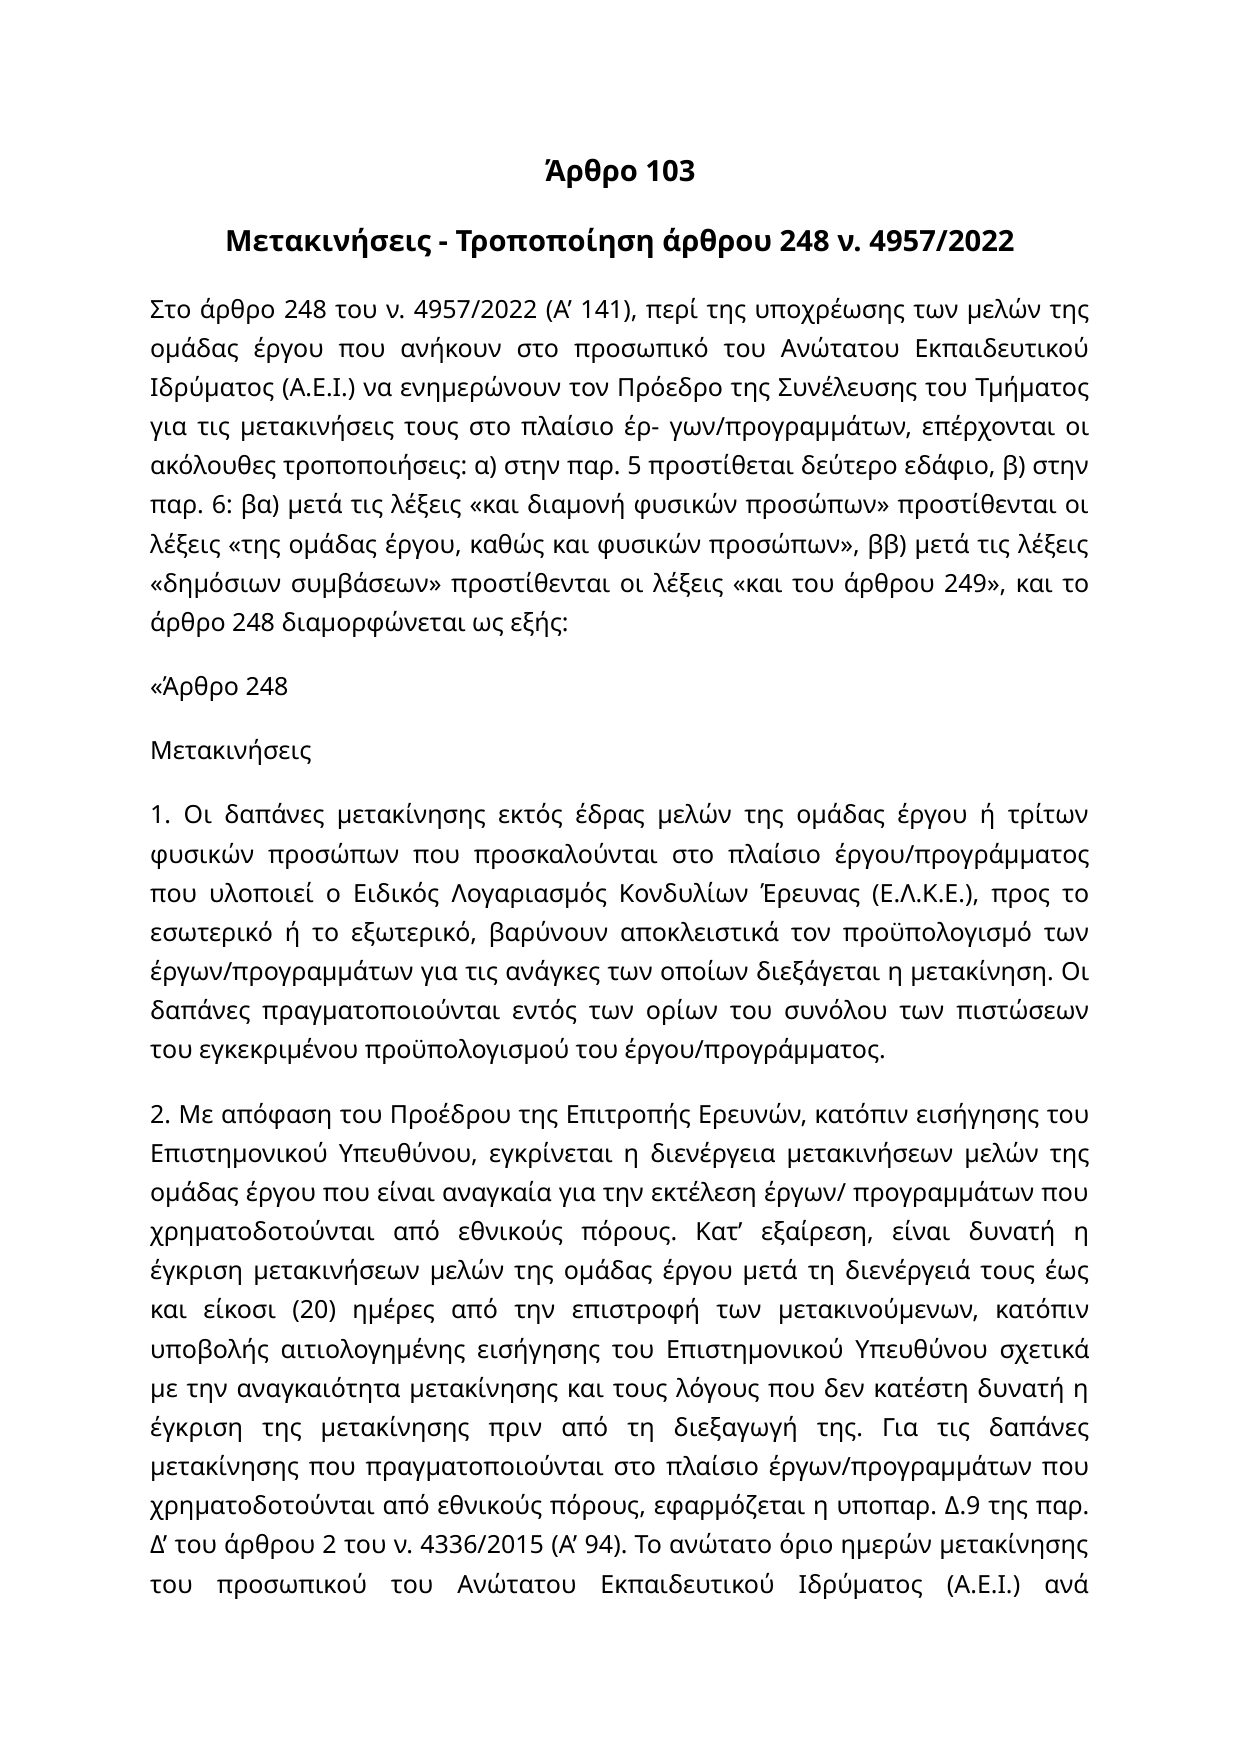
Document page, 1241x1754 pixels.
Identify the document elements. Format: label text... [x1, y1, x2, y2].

text «Άρθρο 248 [150, 669, 1090, 703]
text 2. Με απόφαση του Προέδρου της Επιτροπής Ερευνών, κατόπιν εισήγησης του Επιστημονικού Υπευθύνου, εγκρίνεται η διενέργεια μετακινήσεων μελών της ομάδας έργου που είναι αναγκαία για την εκτέλεση έργων/ προγραμμάτων που χρηματοδοτούνται από εθνικούς πόρους. Κατ’ εξαίρεση, είναι δυνατή η έγκριση μετακινήσεων μελών της ομάδας έργου μετά τη διενέργειά τους έως και είκοσι (20) ημέρες από την επιστροφή των μετακινούμενων, κατόπιν υποβολής αιτιολογημένης εισήγησης του Επιστημονικού Υπευθύνου σχετικά με την αναγκαιότητα μετακίνησης και τους λόγους που δεν κατέστη δυνατή η έγκριση της μετακίνησης πριν από τη διεξαγωγή της. Για τις δαπάνες μετακίνησης που πραγματοποιούνται στο πλαίσιο έργων/προγραμμάτων που χρηματοδοτούνται από εθνικούς πόρους, εφαρμόζεται η υποπαρ. Δ.9 της παρ. Δ’ του άρθρου 2 του ν. 4336/2015 (Α’ 94). Το ανώτατο όριο ημερών μετακίνησης του προσωπικού του Ανώτατου Εκπαιδευτικού Ιδρύματος (Α.Ε.Ι.) ανά [150, 1096, 1090, 1600]
text Μετακινήσεις [150, 733, 1090, 767]
text 1. Οι δαπάνες μετακίνησης εκτός έδρας μελών της ομάδας έργου ή τρίτων φυσικών προσώπων που προσκαλούνται στο πλαίσιο έργου/προγράμματος που υλοποιεί ο Ειδικός Λογαριασμός Κονδυλίων Έρευνας (Ε.Λ.Κ.Ε.), προς το εσωτερικό ή το εξωτερικό, βαρύνουν αποκλειστικά τον προϋπολογισμό των έργων/προγραμμάτων για τις ανάγκες των οποίων διεξάγεται η μετακίνηση. Οι δαπάνες πραγματοποιούνται εντός των ορίων του συνόλου των πιστώσεων του εγκεκριμένου προϋπολογισμού του έργου/προγράμματος. [150, 797, 1090, 1066]
text Στο άρθρο 248 του ν. 4957/2022 (Α’ 141), περί της υποχρέωσης των μελών της ομάδας έργου που ανήκουν στο προσωπικό του Ανώτατου Εκπαιδευτικού Ιδρύματος (Α.Ε.Ι.) να ενημερώνουν τον Πρόεδρο της Συνέλευσης του Τμήματος για τις μετακινήσεις τους στο πλαίσιο έρ- γων/προγραμμάτων, επέρχονται οι ακόλουθες τροποποιήσεις: α) στην παρ. 5 προστίθεται δεύτερο εδάφιο, β) στην παρ. 6: βα) μετά τις λέξεις «και διαμονή φυσικών προσώπων» προστίθενται οι λέξεις «της ομάδας έργου, καθώς και φυσικών προσώπων», ββ) μετά τις λέξεις «δημόσιων συμβάσεων» προστίθενται οι λέξεις «και του άρθρου 249», και το άρθρο 248 διαμορφώνεται ως εξής: [150, 291, 1090, 639]
subtitle Άρθρο 103 [150, 150, 1090, 190]
subtitle Μετακινήσεις - Τροποποίηση άρθρου 248 ν. 4957/2022 [150, 221, 1090, 260]
